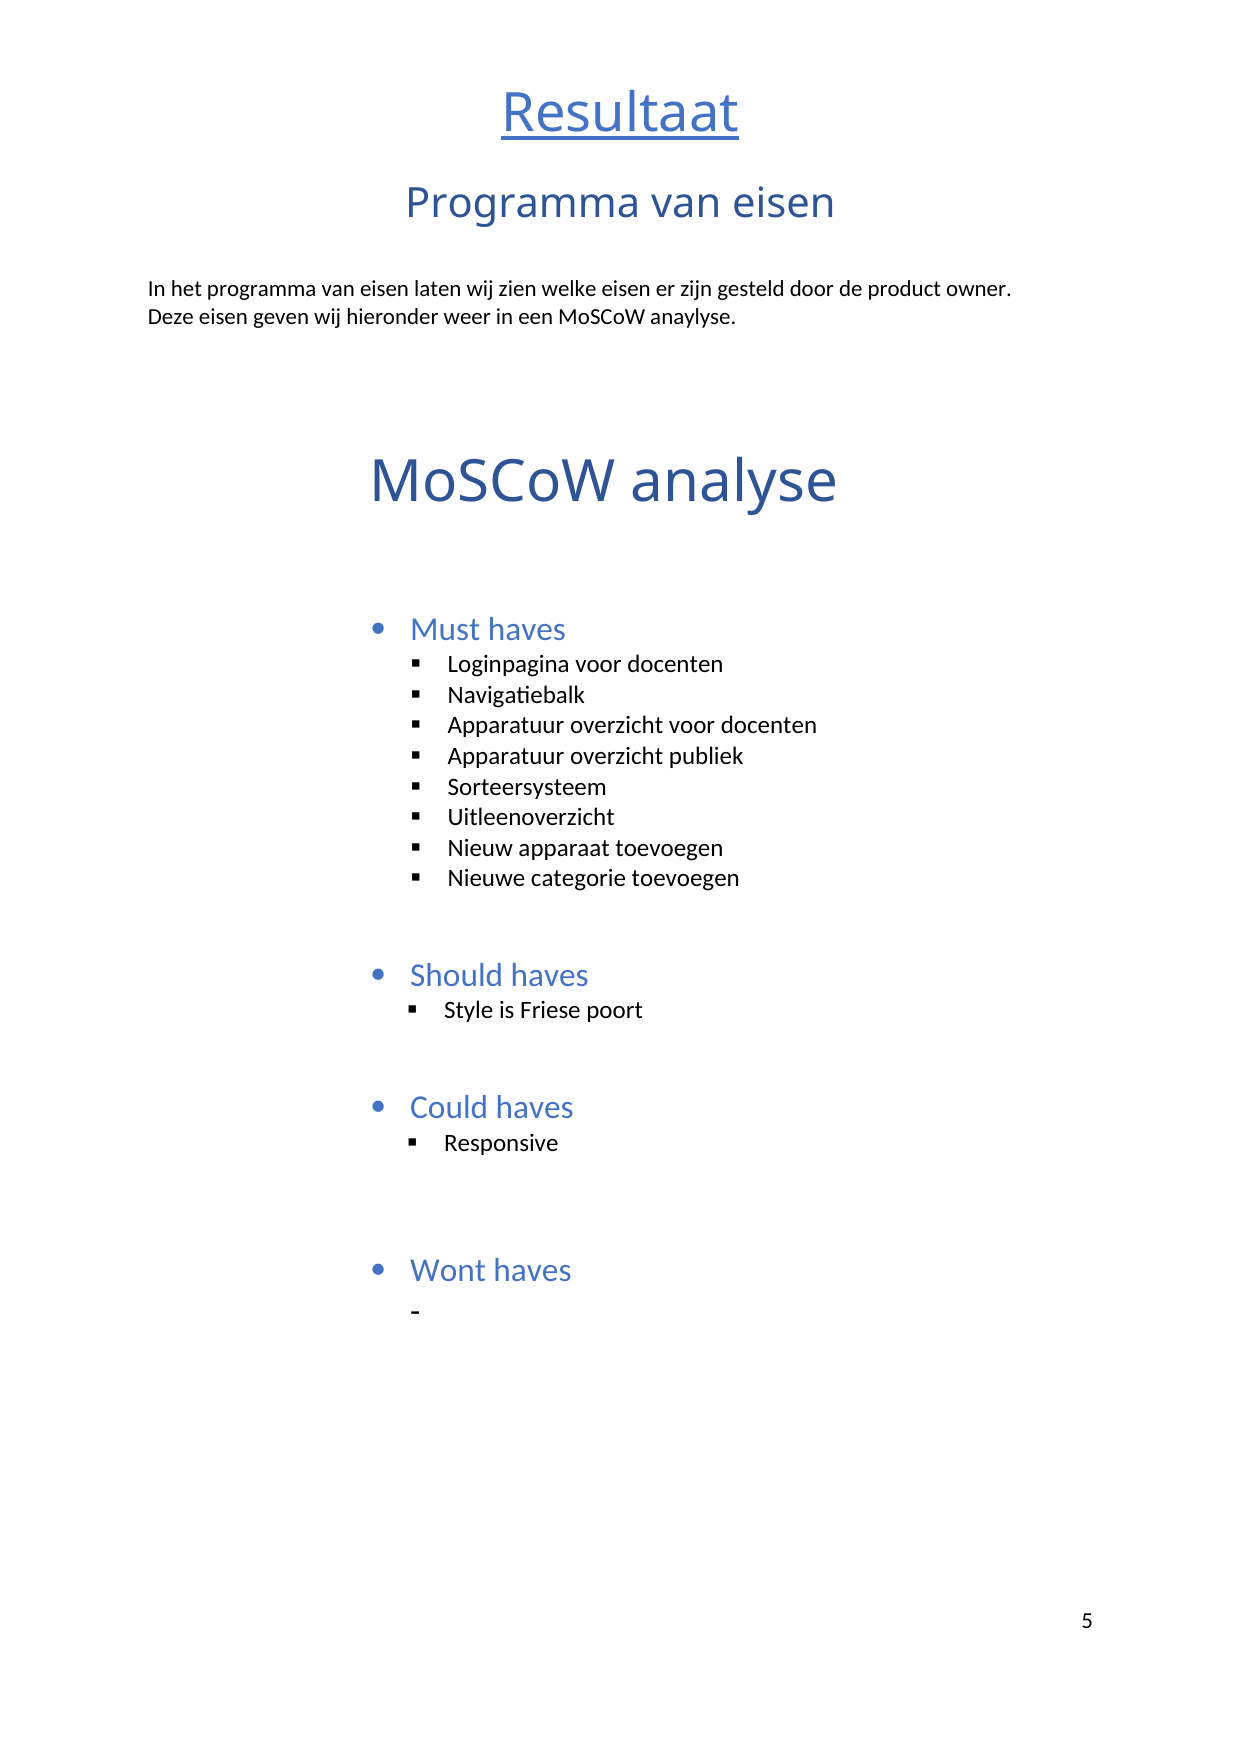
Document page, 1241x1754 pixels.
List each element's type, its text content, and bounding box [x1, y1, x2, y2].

subtitle MoSCoW analyse [148, 439, 1093, 518]
list Sorteersysteem [410, 771, 1093, 801]
list Nieuw apparaat toevoegen [410, 832, 1093, 862]
list Wont haves [372, 1249, 1093, 1290]
text Deze eisen geven wij hieronder weer in een MoSCoW anaylyse. [148, 302, 1093, 330]
text In het programma van eisen laten wij zien welke eisen er zijn gesteld door de product owner. [148, 274, 1093, 302]
subtitle Resultaat [148, 74, 1093, 147]
list Responsive [406, 1127, 1093, 1157]
list Style is Friese poort [406, 994, 1093, 1025]
list Navigatiebalk [410, 679, 1093, 710]
text - [410, 1290, 1093, 1330]
list Nieuwe categorie toevoegen [410, 862, 1093, 893]
list Could haves [372, 1086, 1093, 1127]
list Apparatuur overzicht voor docenten [410, 710, 1093, 740]
subtitle Programma van eisen [148, 172, 1093, 229]
list Apparatuur overzicht publiek [410, 740, 1093, 771]
list Loginpagina voor docenten [410, 649, 1093, 679]
list Should haves [372, 954, 1093, 994]
list Uitleenoverzicht [410, 801, 1093, 832]
list Must haves [372, 608, 1093, 649]
